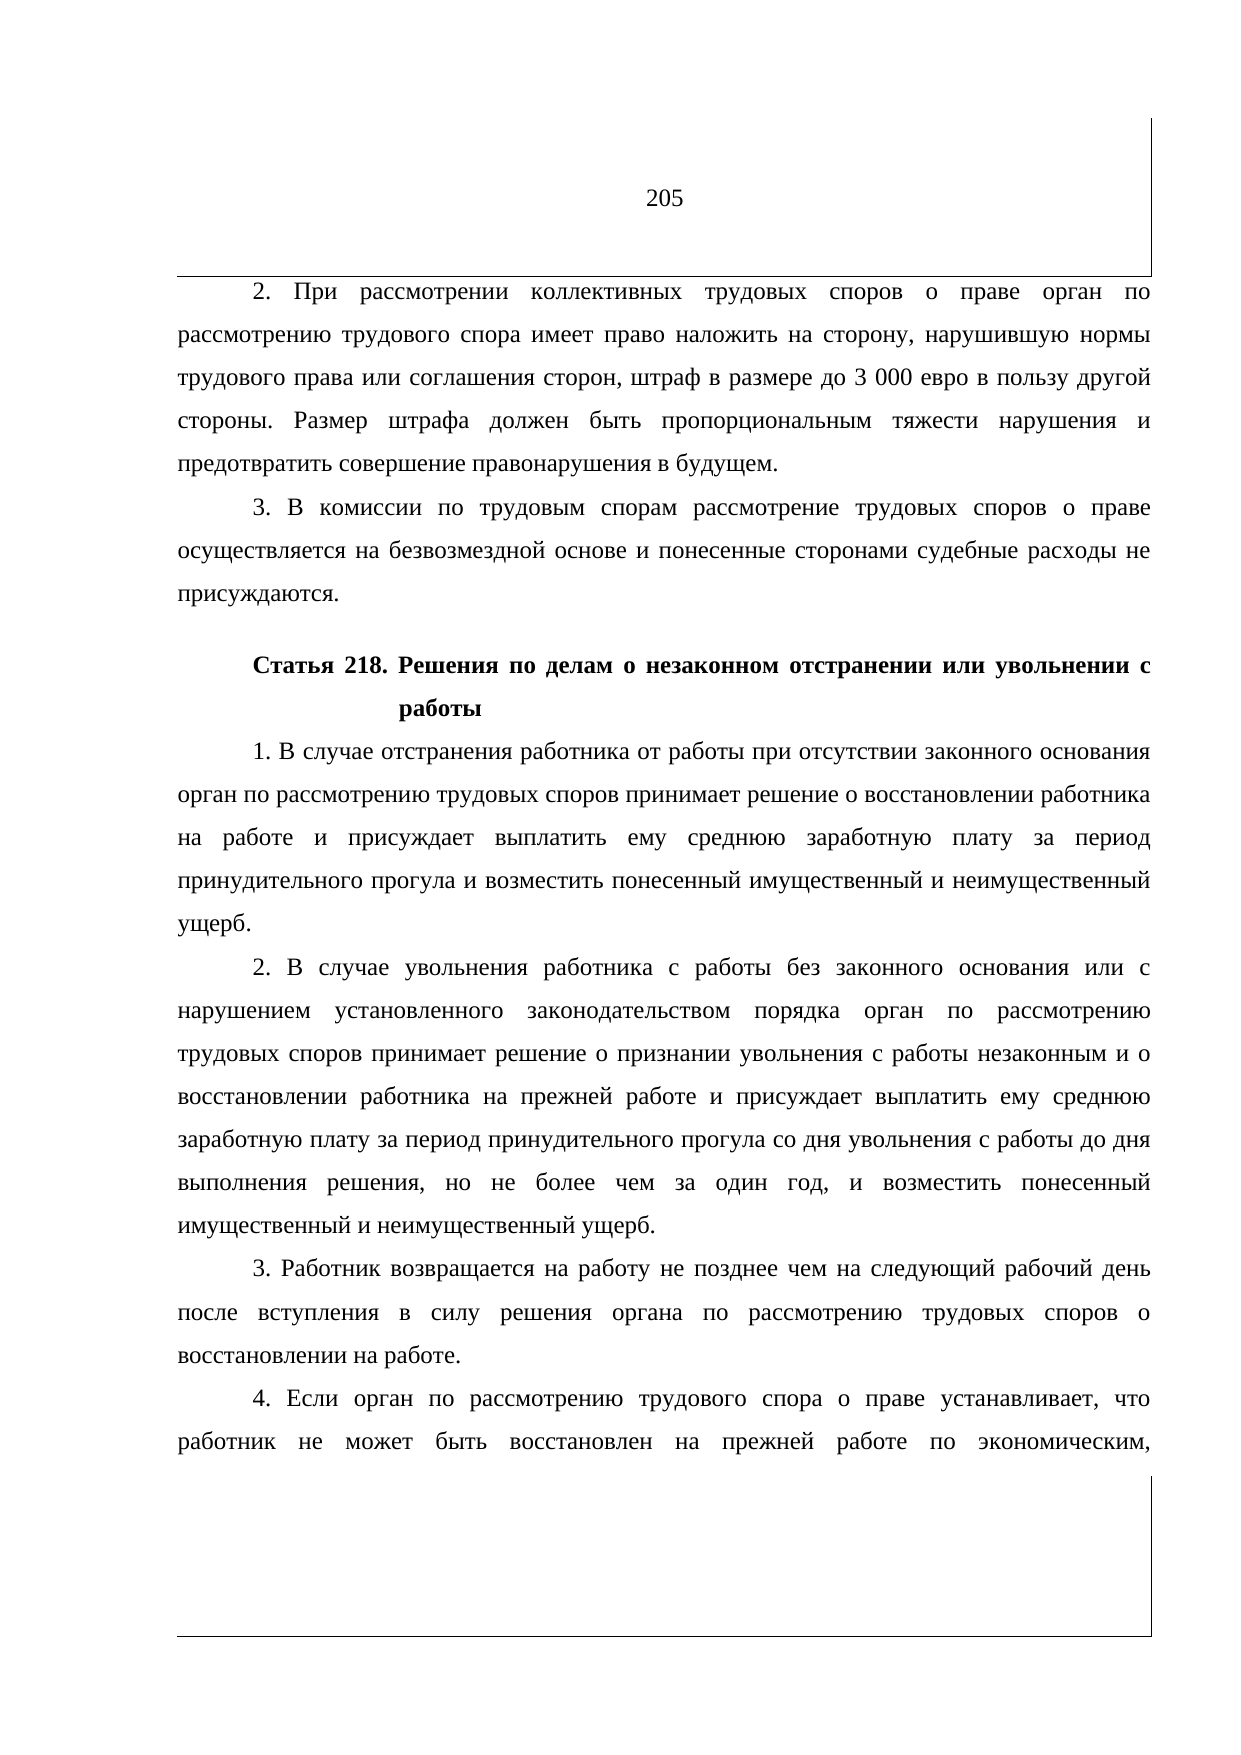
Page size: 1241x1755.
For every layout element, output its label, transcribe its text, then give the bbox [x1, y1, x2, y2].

text 2. В случае увольнения работника с работы без законного основания или с нарушением установленного законодательством порядка орган по рассмотрению трудовых споров принимает решение о признании увольнения с работы незаконным и о восстановлении работника на прежней работе и присуждает выплатить ему среднюю заработную плату за период принудительного прогула со дня увольнения с работы до дня выполнения решения, но не более чем за один год, и возместить понесенный имущественный и неимущественный ущерб. [177, 952, 1152, 1239]
text 4. Если орган по рассмотрению трудового спора о праве устанавливает, что работник не может быть восстановлен на прежней работе по экономическим, [177, 1383, 1152, 1455]
text 3. В комиссии по трудовым спорам рассмотрение трудовых споров о праве осуществляется на безвозмездной основе и понесенные сторонами судебные расходы не присуждаются. [177, 492, 1152, 607]
subtitle Статья 218. Решения по делам о незаконном отстранении или увольнении с работы [252, 650, 1152, 722]
text 2. При рассмотрении коллективных трудовых споров о праве орган по рассмотрению трудового спора имеет право наложить на сторону, нарушившую нормы трудового права или соглашения сторон, штраф в размере до 3 000 евро в пользу другой стороны. Размер штрафа должен быть пропорциональным тяжести нарушения и предотвратить совершение правонарушения в будущем. [177, 276, 1152, 477]
text 1. В случае отстранения работника от работы при отсутствии законного основания орган по рассмотрению трудовых споров принимает решение о восстановлении работника на работе и присуждает выплатить ему среднюю заработную плату за период принудительного прогула и возместить понесенный имущественный и неимущественный ущерб. [177, 736, 1152, 937]
text 3. Работник возвращается на работу не позднее чем на следующий рабочий день после вступления в силу решения органа по рассмотрению трудовых споров о восстановлении на работе. [177, 1253, 1152, 1368]
